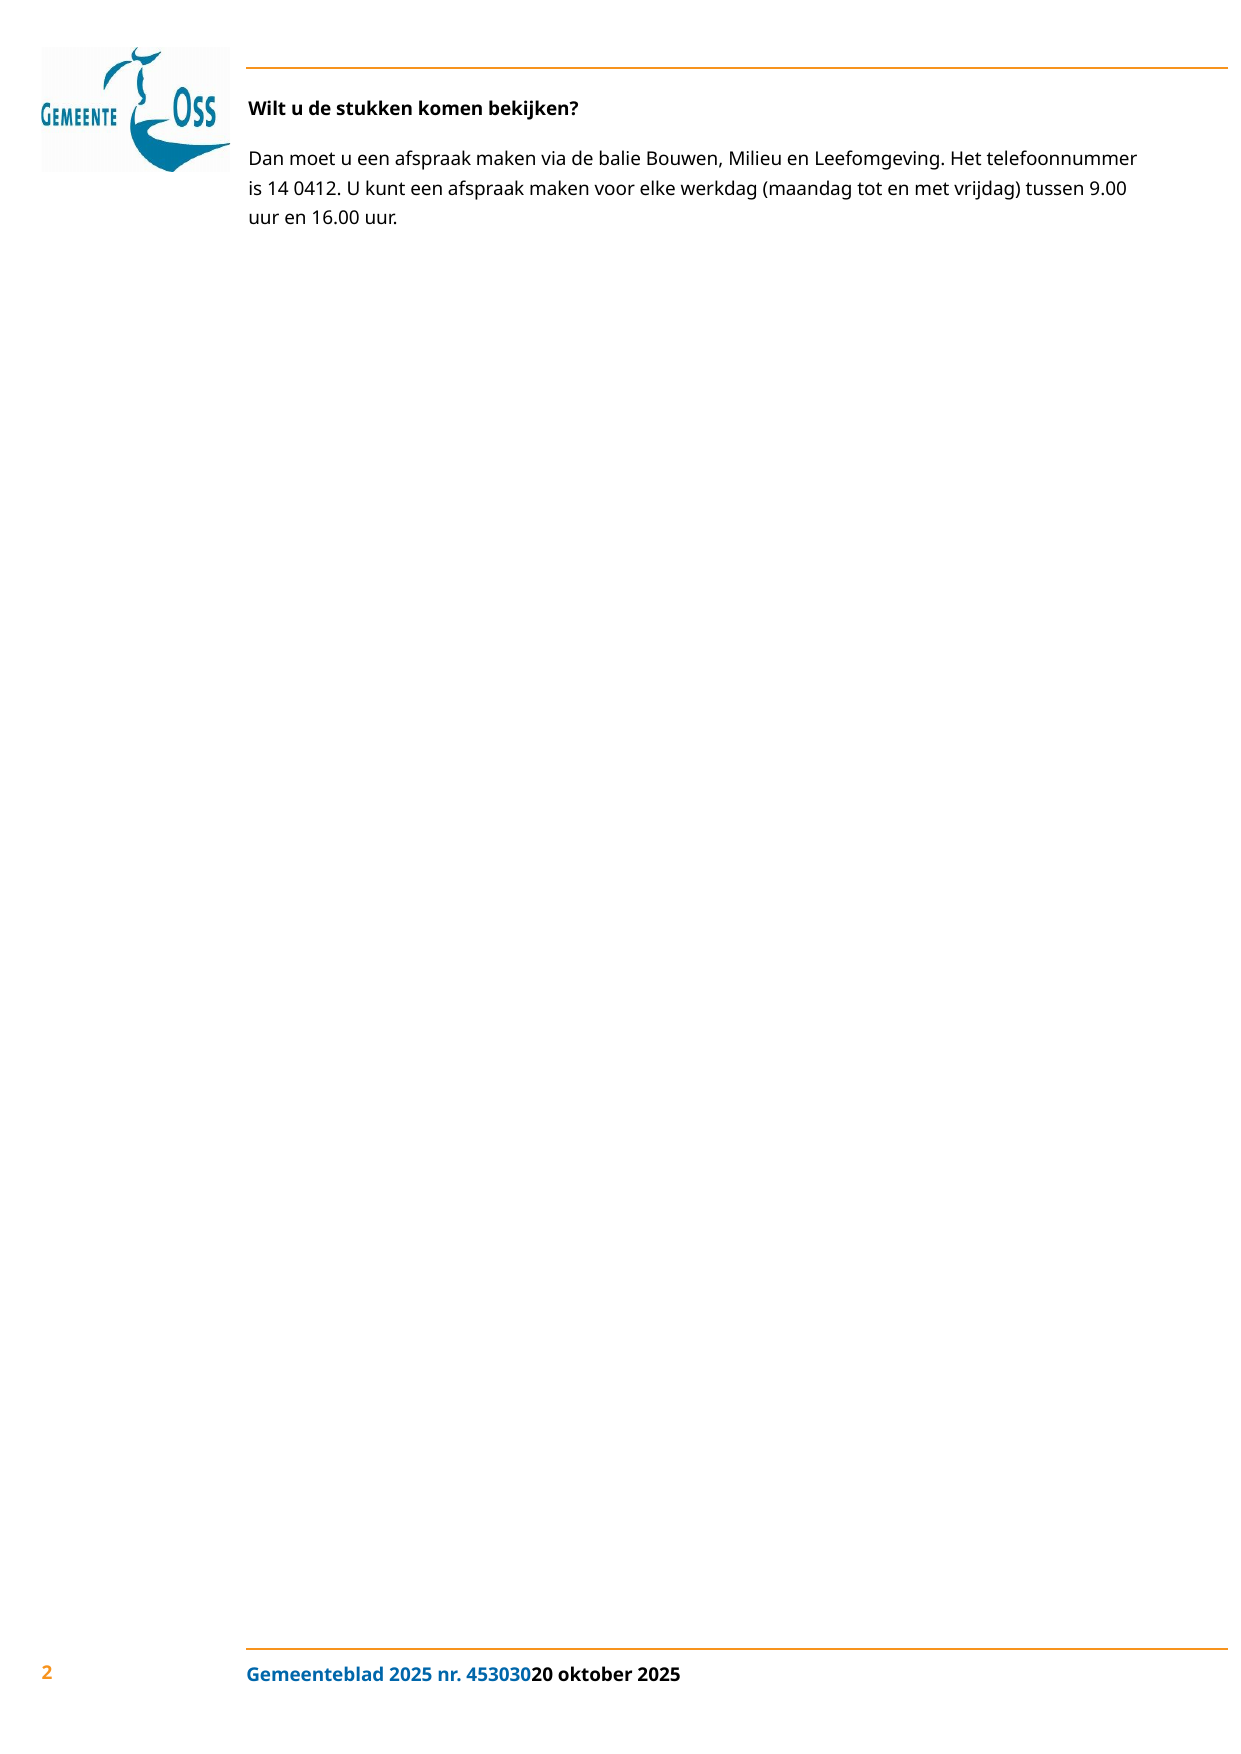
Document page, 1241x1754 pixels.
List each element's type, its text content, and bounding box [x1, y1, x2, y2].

text Dan moet u een afspraak maken via de balie Bouwen, Milieu en Leefomgeving. Het telefoonnummer is 14 0412. U kunt een afspraak maken voor elke werkdag (maandag tot en met vrijdag) tussen 9.00 uur en 16.00 uur. [248, 145, 1152, 230]
picture [41, 47, 231, 172]
text Wilt u de stukken komen bekijken? [248, 95, 1152, 121]
